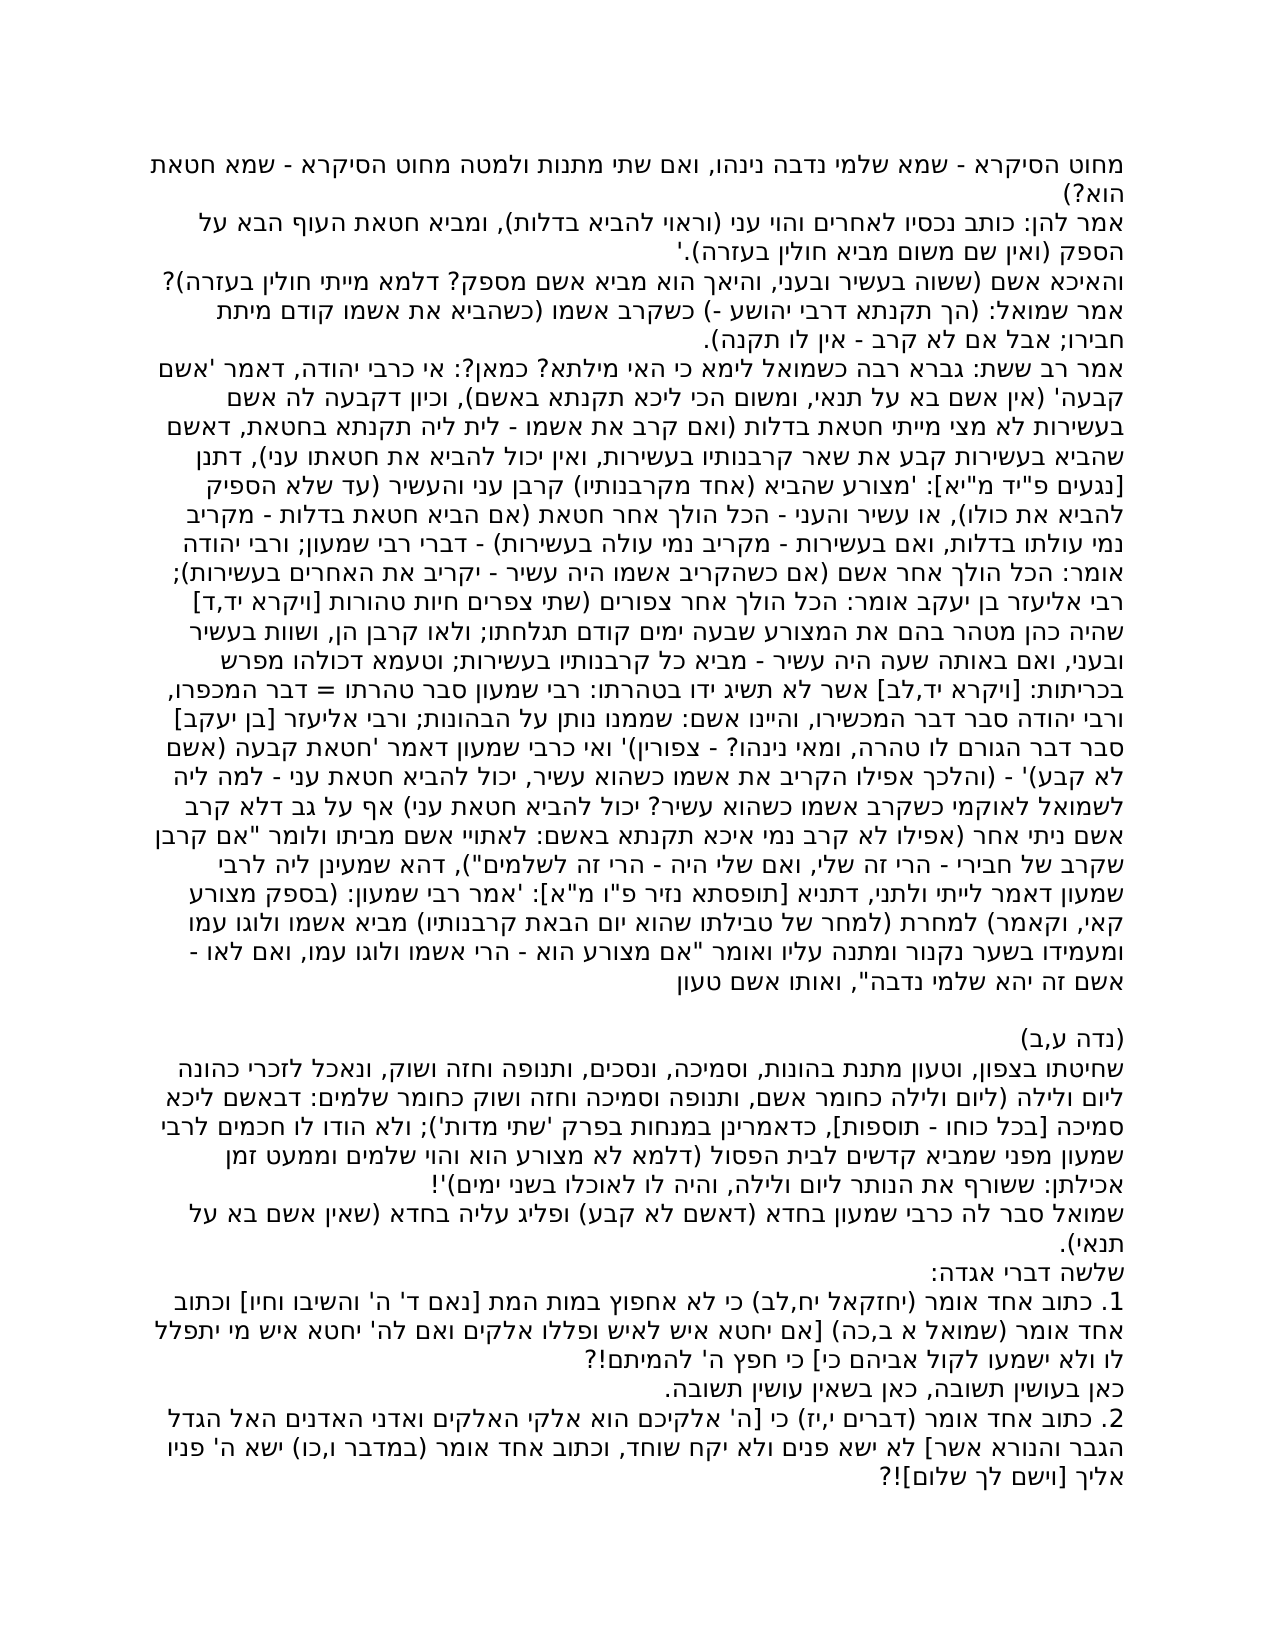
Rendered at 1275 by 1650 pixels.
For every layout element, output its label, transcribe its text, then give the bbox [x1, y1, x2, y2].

text אמר שמואל: (הך תקנתא דרבי יהושע -) כשקרב אשמו (כשהביא את אשמו קודם מיתת חבירו; אבל אם לא קרב - אין לו תקנה). [150, 296, 1125, 354]
text שלשה דברי אגדה: [150, 1258, 1125, 1287]
text והאיכא אשם (ששוה בעשיר ובעני, והיאך הוא מביא אשם מספק? דלמא מייתי חולין בעזרה)? [150, 267, 1125, 296]
text שחיטתו בצפון, וטעון מתנת בהונות, וסמיכה, ונסכים, ותנופה וחזה ושוק, ונאכל לזכרי כהונה ליום ולילה (ליום ולילה כחומר אשם, ותנופה וסמיכה וחזה ושוק כחומר שלמים: דבאשם ליכא סמיכה [בכל כוחו - תוספות], כדאמרינן במנחות בפרק 'שתי מדות'); ולא הודו לו חכמים לרבי שמעון מפני שמביא קדשים לבית הפסול (דלמא לא מצורע הוא והוי שלמים וממעט זמן אכילתן: ששורף את הנותר ליום ולילה, והיה לו לאוכלו בשני ימים)'! [150, 1054, 1125, 1199]
text 2. כתוב אחד אומר (דברים י,יז) כי [ה' אלקיכם הוא אלקי האלקים ואדני האדנים האל הגדל הגבר והנורא אשר] לא ישא פנים ולא יקח שוחד, וכתוב אחד אומר (במדבר ו,כו) ישא ה' פניו אליך [וישם לך שלום]!? [150, 1404, 1125, 1491]
text אמר להן: כותב נכסיו לאחרים והוי עני (וראוי להביא בדלות), ומביא חטאת העוף הבא על הספק (ואין שם משום מביא חולין בעזרה).' [150, 208, 1125, 267]
text אמר רב ששת: גברא רבה כשמואל לימא כי האי מילתא? כמאן?: אי כרבי יהודה, דאמר 'אשם קבעה' (אין אשם בא על תנאי, ומשום הכי ליכא תקנתא באשם), וכיון דקבעה לה אשם בעשירות לא מצי מייתי חטאת בדלות (ואם קרב את אשמו - לית ליה תקנתא בחטאת, דאשם שהביא בעשירות קבע את שאר קרבנותיו בעשירות, ואין יכול להביא את חטאתו עני), דתנן [נגעים פ"יד מ"יא]: 'מצורע שהביא (אחד מקרבנותיו) קרבן עני והעשיר (עד שלא הספיק להביא את כולו), או עשיר והעני - הכל הולך אחר חטאת (אם הביא חטאת בדלות - מקריב נמי עולתו בדלות, ואם בעשירות - מקריב נמי עולה בעשירות) - דברי רבי שמעון; ורבי יהודה אומר: הכל הולך אחר אשם (אם כשהקריב אשמו היה עשיר - יקריב את האחרים בעשירות); רבי אליעזר בן יעקב אומר: הכל הולך אחר צפורים (שתי צפרים חיות טהורות [ויקרא יד,ד] שהיה כהן מטהר בהם את המצורע שבעה ימים קודם תגלחתו; ולאו קרבן הן, ושוות בעשיר ובעני, ואם באותה שעה היה עשיר - מביא כל קרבנותיו בעשירות; וטעמא דכולהו מפרש בכריתות: [ויקרא יד,לב] אשר לא תשיג ידו בטהרתו: רבי שמעון סבר טהרתו = דבר המכפרו, ורבי יהודה סבר דבר המכשירו, והיינו אשם: שממנו נותן על הבהונות; ורבי אליעזר [בן יעקב] סבר דבר הגורם לו טהרה, ומאי נינהו? - צפורין)' ואי כרבי שמעון דאמר 'חטאת קבעה (אשם לא קבע)' - (והלכך אפילו הקריב את אשמו כשהוא עשיר, יכול להביא חטאת עני - למה ליה לשמואל לאוקמי כשקרב אשמו כשהוא עשיר? יכול להביא חטאת עני) אף על גב דלא קרב אשם ניתי אחר (אפילו לא קרב נמי איכא תקנתא באשם: לאתויי אשם מביתו ולומר "אם קרבן שקרב של חבירי - הרי זה שלי, ואם שלי היה - הרי זה לשלמים"), דהא שמעינן ליה לרבי שמעון דאמר לייתי ולתני, דתניא [תופסתא נזיר פ"ו מ"א]: 'אמר רבי שמעון: (בספק מצורע קאי, וקאמר) למחרת (למחר של טבילתו שהוא יום הבאת קרבנותיו) מביא אשמו ולוגו עמו ומעמידו בשער נקנור ומתנה עליו ואומר "אם מצורע הוא - הרי אשמו ולוגו עמו, ואם לאו - אשם זה יהא שלמי נדבה", ואותו אשם טעון [150, 354, 1125, 996]
text מחוט הסיקרא - שמא שלמי נדבה נינהו, ואם שתי מתנות ולמטה מחוט הסיקרא - שמא חטאת הוא?) [150, 150, 1125, 208]
text שמואל סבר לה כרבי שמעון בחדא (דאשם לא קבע) ופליג עליה בחדא (שאין אשם בא על תנאי). [150, 1199, 1125, 1258]
text כאן בעושין תשובה, כאן בשאין עושין תשובה. [150, 1374, 1125, 1404]
text 1. כתוב אחד אומר (יחזקאל יח,לב) כי לא אחפוץ במות המת [נאם ד' ה' והשיבו וחיו] וכתוב אחד אומר (שמואל א ב,כה) [אם יחטא איש לאיש ופללו אלקים ואם לה' יחטא איש מי יתפלל לו ולא ישמעו לקול אביהם כי] כי חפץ ה' להמיתם!? [150, 1287, 1125, 1374]
text (נדה ע,ב) [150, 1024, 1125, 1054]
